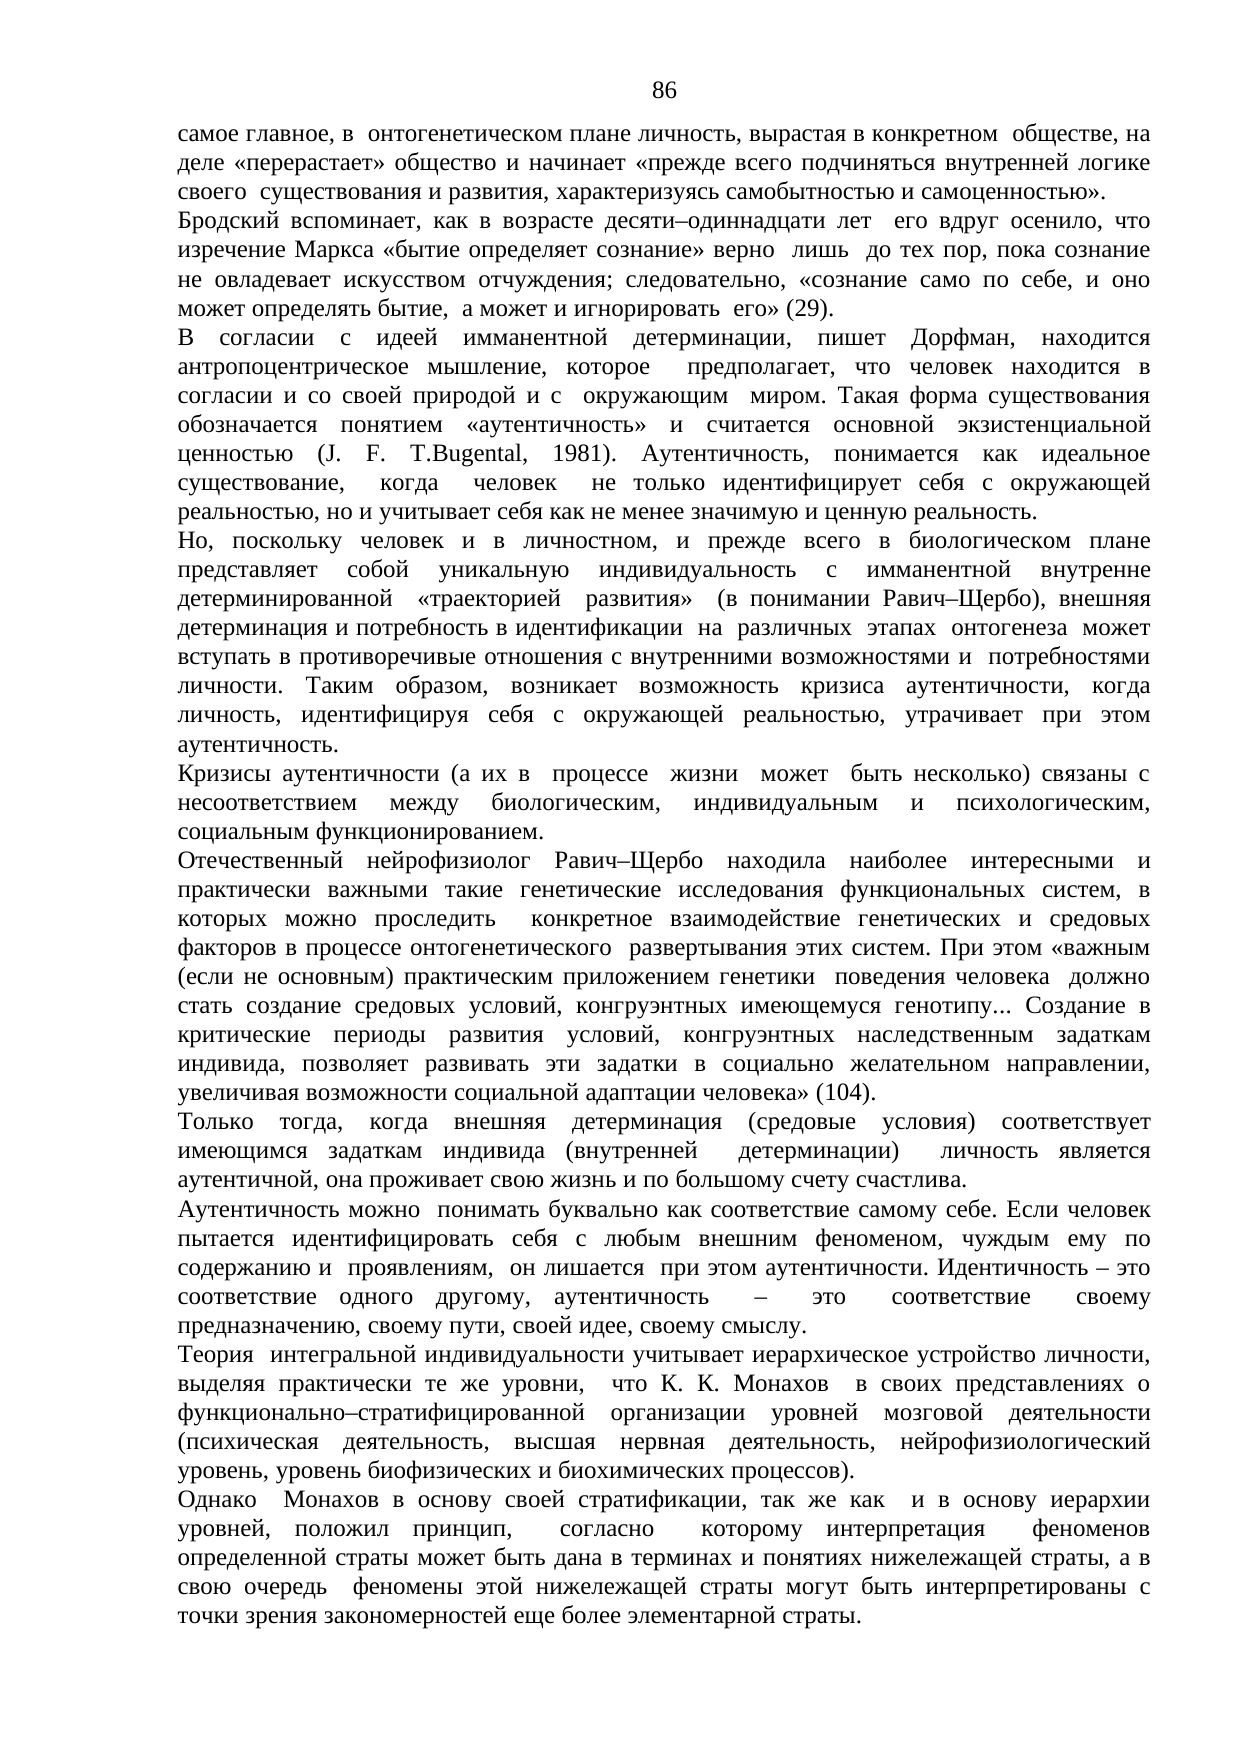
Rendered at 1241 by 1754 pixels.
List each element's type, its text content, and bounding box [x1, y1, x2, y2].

text В согласии с идеей имманентной детерминации, пишет Дорфман, находится антропоцентрическое мышление, которое предполагает, что человек находится в согласии и со своей природой и с окружающим миром. Такая форма существования обозначается понятием «аутентичность» и считается основной экзистенциальной ценностью (J. F. T.Bugental, 1981). Аутентичность, понимается как идеальное существование, когда человек не только идентифицирует себя с окружающей реальностью, но и учитывает себя как не менее значимую и ценную реальность. [177, 322, 1152, 525]
text Бродский вспоминает, как в возрасте десяти–одиннадцати лет его вдруг осенило, что изречение Маркса «бытие определяет сознание» верно лишь до тех пор, пока сознание не овладевает искусством отчуждения; следовательно, «сознание само по себе, и оно может определять бытие, а может и игнорировать его» (29). [177, 205, 1152, 322]
text Только тогда, когда внешняя детерминация (средовые условия) соответствует имеющимся задаткам индивида (внутренней детерминации) личность является аутентичной, она проживает свою жизнь и по большому счету счастлива. [177, 1106, 1152, 1193]
text Отечественный нейрофизиолог Равич–Щербо находила наиболее интересными и практически важными такие генетические исследования функциональных систем, в которых можно проследить конкретное взаимодействие генетических и средовых факторов в процессе онтогенетического развертывания этих систем. При этом «важным (если не основным) практическим приложением генетики поведения человека должно стать создание средовых условий, конгруэнтных имеющемуся генотипу... Создание в критические периоды развития условий, конгруэнтных наследственным задаткам индивида, позволяет развивать эти задатки в социально желательном направлении, увеличивая возможности социальной адаптации человека» (104). [177, 845, 1152, 1106]
text Но, поскольку человек и в личностном, и прежде всего в биологическом плане представляет собой уникальную индивидуальность с имманентной внутренне детерминированной «траекторией развития» (в понимании Равич–Щербо), внешняя детерминация и потребность в идентификации на различных этапах онтогенеза может вступать в противоречивые отношения с внутренними возможностями и потребностями личности. Таким образом, возникает возможность кризиса аутентичности, когда личность, идентифицируя себя с окружающей реальностью, утрачивает при этом аутентичность. [177, 525, 1152, 757]
text Кризисы аутентичности (а их в процессе жизни может быть несколько) связаны с несоответствием между биологическим, индивидуальным и психологическим, социальным функционированием. [177, 757, 1152, 845]
text Аутентичность можно понимать буквально как соответствие самому себе. Если человек пытается идентифицировать себя с любым внешним феноменом, чуждым ему по содержанию и проявлениям, он лишается при этом аутентичности. Идентичность – это соответствие одного другому, аутентичность – это соответствие своему предназначению, своему пути, своей идее, своему смыслу. [177, 1193, 1152, 1339]
text Однако Монахов в основу своей стратификации, так же как и в основу иерархии уровней, положил принцип, согласно которому интерпретация феноменов определенной страты может быть дана в терминах и понятиях нижележащей страты, а в свою очередь феномены этой нижележащей страты могут быть интерпретированы с точки зрения закономерностей еще более элементарной страты. [177, 1484, 1152, 1629]
text Теория интегральной индивидуальности учитывает иерархическое устройство личности, выделяя практически те же уровни, что К. К. Монахов в своих представлениях о функционально–стратифицированной организации уровней мозговой деятельности (психическая деятельность, высшая нервная деятельность, нейрофизиологический уровень, уровень биофизических и биохимических процессов). [177, 1339, 1152, 1484]
text самое главное, в онтогенетическом плане личность, вырастая в конкретном обществе, на деле «перерастает» общество и начинает «прежде всего подчиняться внутренней логике своего существования и развития, характеризуясь самобытностью и самоценностью». [177, 118, 1152, 205]
